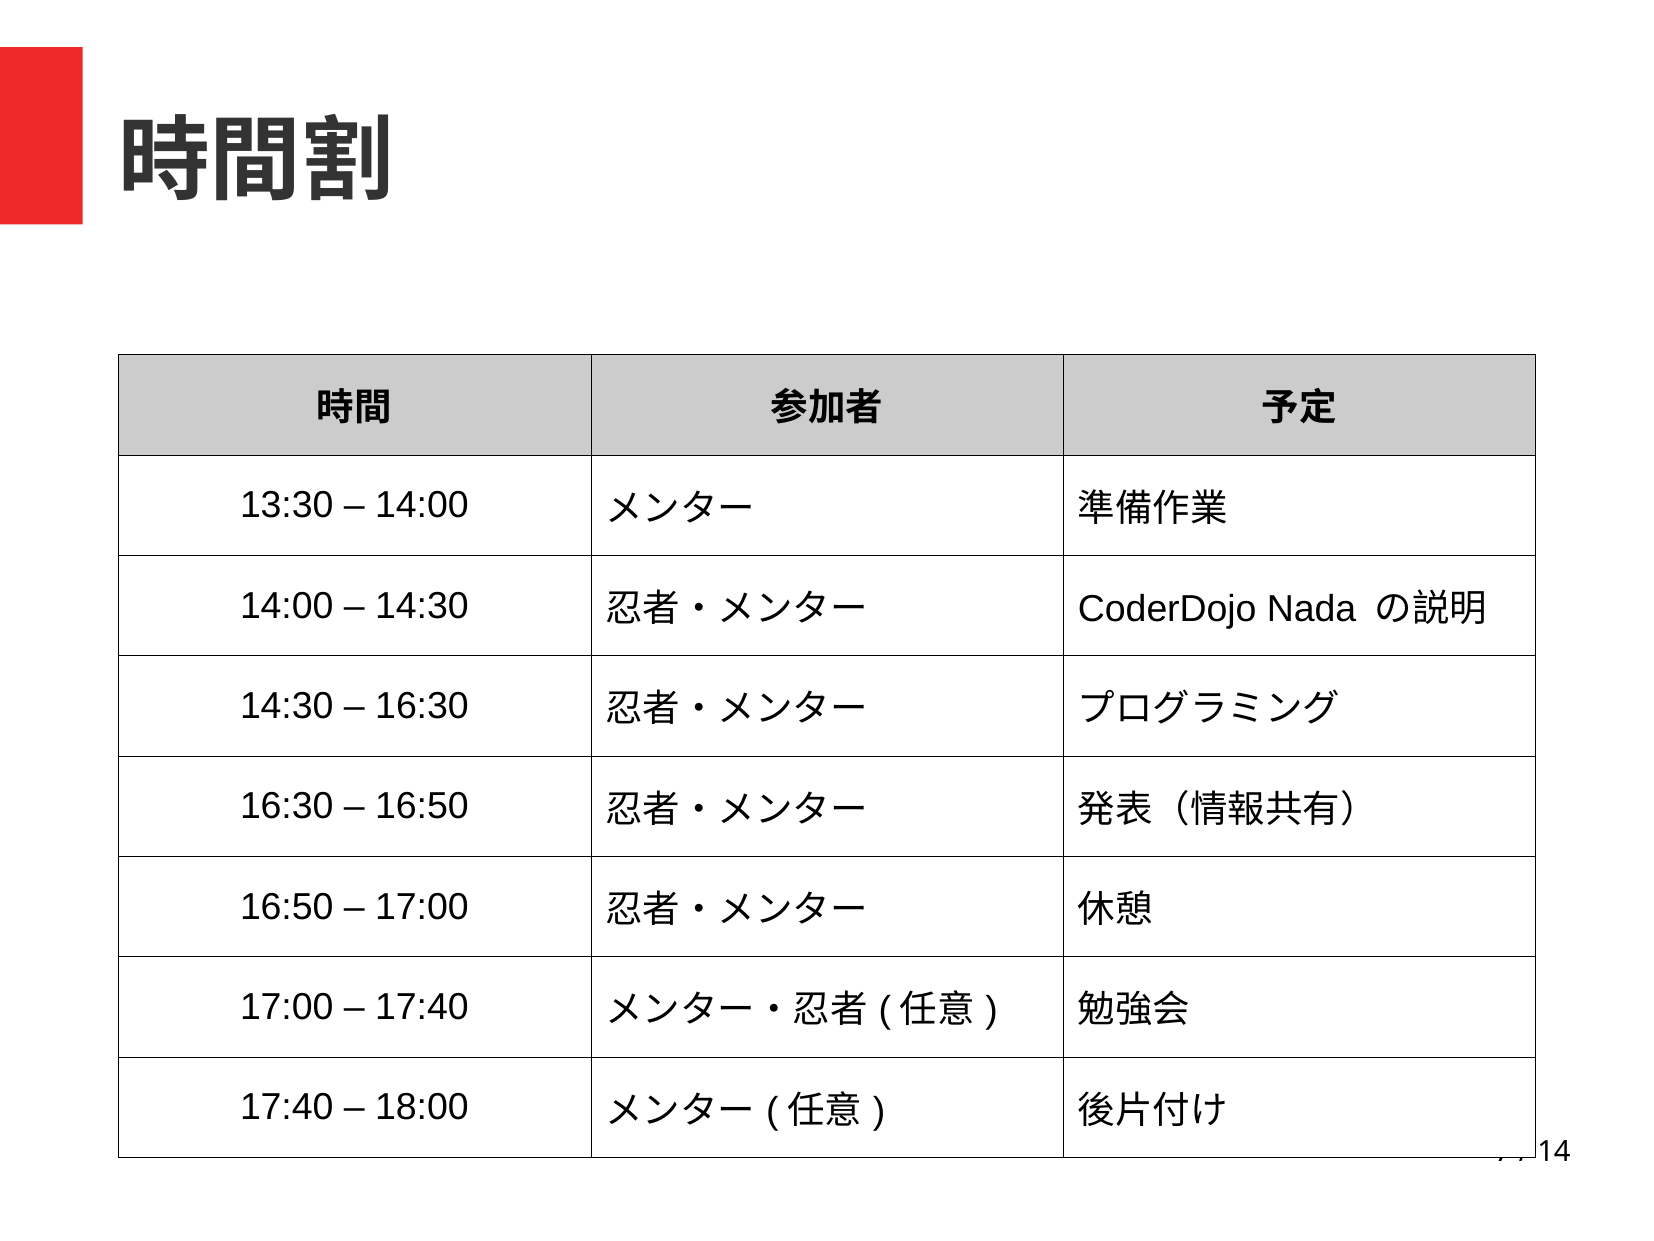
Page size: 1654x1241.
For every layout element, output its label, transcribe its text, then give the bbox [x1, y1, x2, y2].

table_cell メンター(任意) [592, 1058, 1063, 1157]
table_cell 17:00 – 17:40 [119, 957, 591, 1057]
table_cell メンター・忍者(任意) [592, 957, 1063, 1057]
table_cell 勉強会 [1064, 957, 1535, 1057]
table_cell CoderDojo Nada の説明 [1064, 556, 1535, 655]
table_cell 忍者・メンター [592, 857, 1063, 956]
table_header 参加者 [592, 355, 1063, 455]
table_cell プログラミング [1064, 656, 1535, 756]
table_cell 準備作業 [1064, 456, 1535, 555]
table_cell 16:50 – 17:00 [119, 857, 591, 956]
table_cell 忍者・メンター [592, 656, 1063, 756]
table_header 時間 [119, 355, 591, 455]
table_cell 16:30 – 16:50 [119, 757, 591, 856]
table_cell 忍者・メンター [592, 556, 1063, 655]
table_header 予定 [1064, 355, 1535, 455]
title 時間割 [118, 49, 1571, 257]
table_cell 14:00 – 14:30 [119, 556, 591, 655]
table_cell 休憩 [1064, 857, 1535, 956]
table_cell 17:40 – 18:00 [119, 1058, 591, 1157]
table_cell 13:30 – 14:00 [119, 456, 591, 555]
table_cell 忍者・メンター [592, 757, 1063, 856]
table_cell 後片付け [1064, 1058, 1535, 1157]
table_cell 14:30 – 16:30 [119, 656, 591, 756]
table_cell メンター [592, 456, 1063, 555]
table_cell 発表（情報共有） [1064, 757, 1535, 856]
